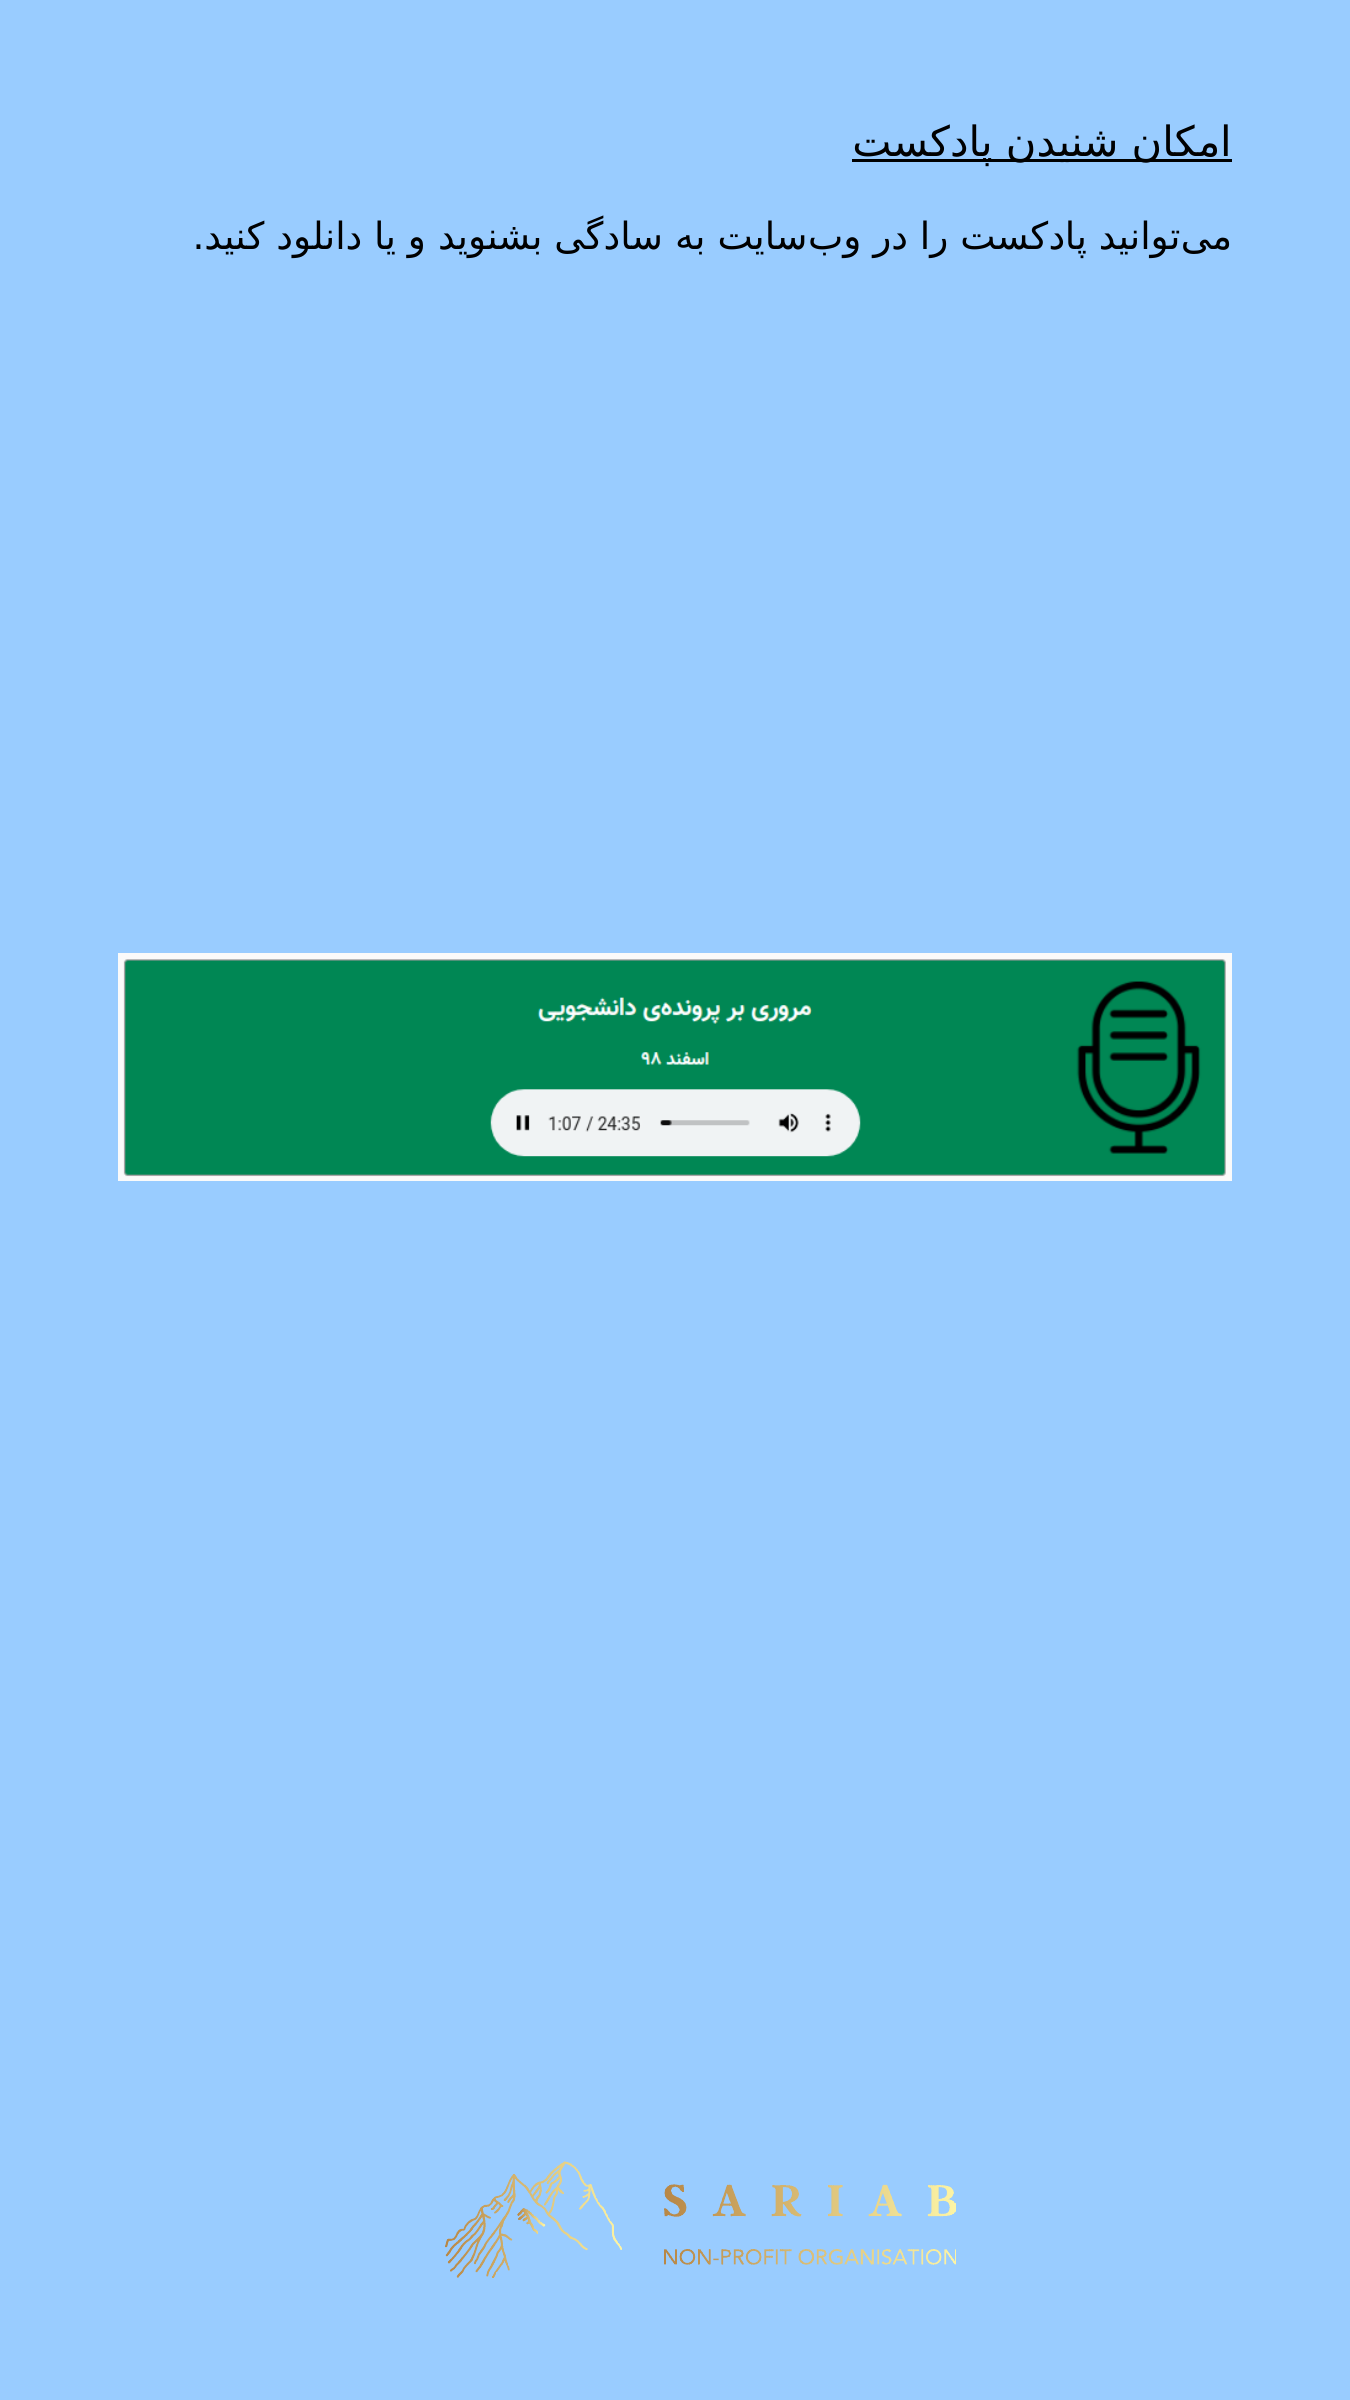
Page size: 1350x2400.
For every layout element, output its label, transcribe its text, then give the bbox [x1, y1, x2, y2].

text می‌توانید پادکست را در وب‌سایت به سادگی بشنوید و یا دانلود کنید. [118, 214, 1232, 258]
picture [118, 953, 1232, 1181]
text امکان شنیدن پادکست [118, 118, 1232, 167]
